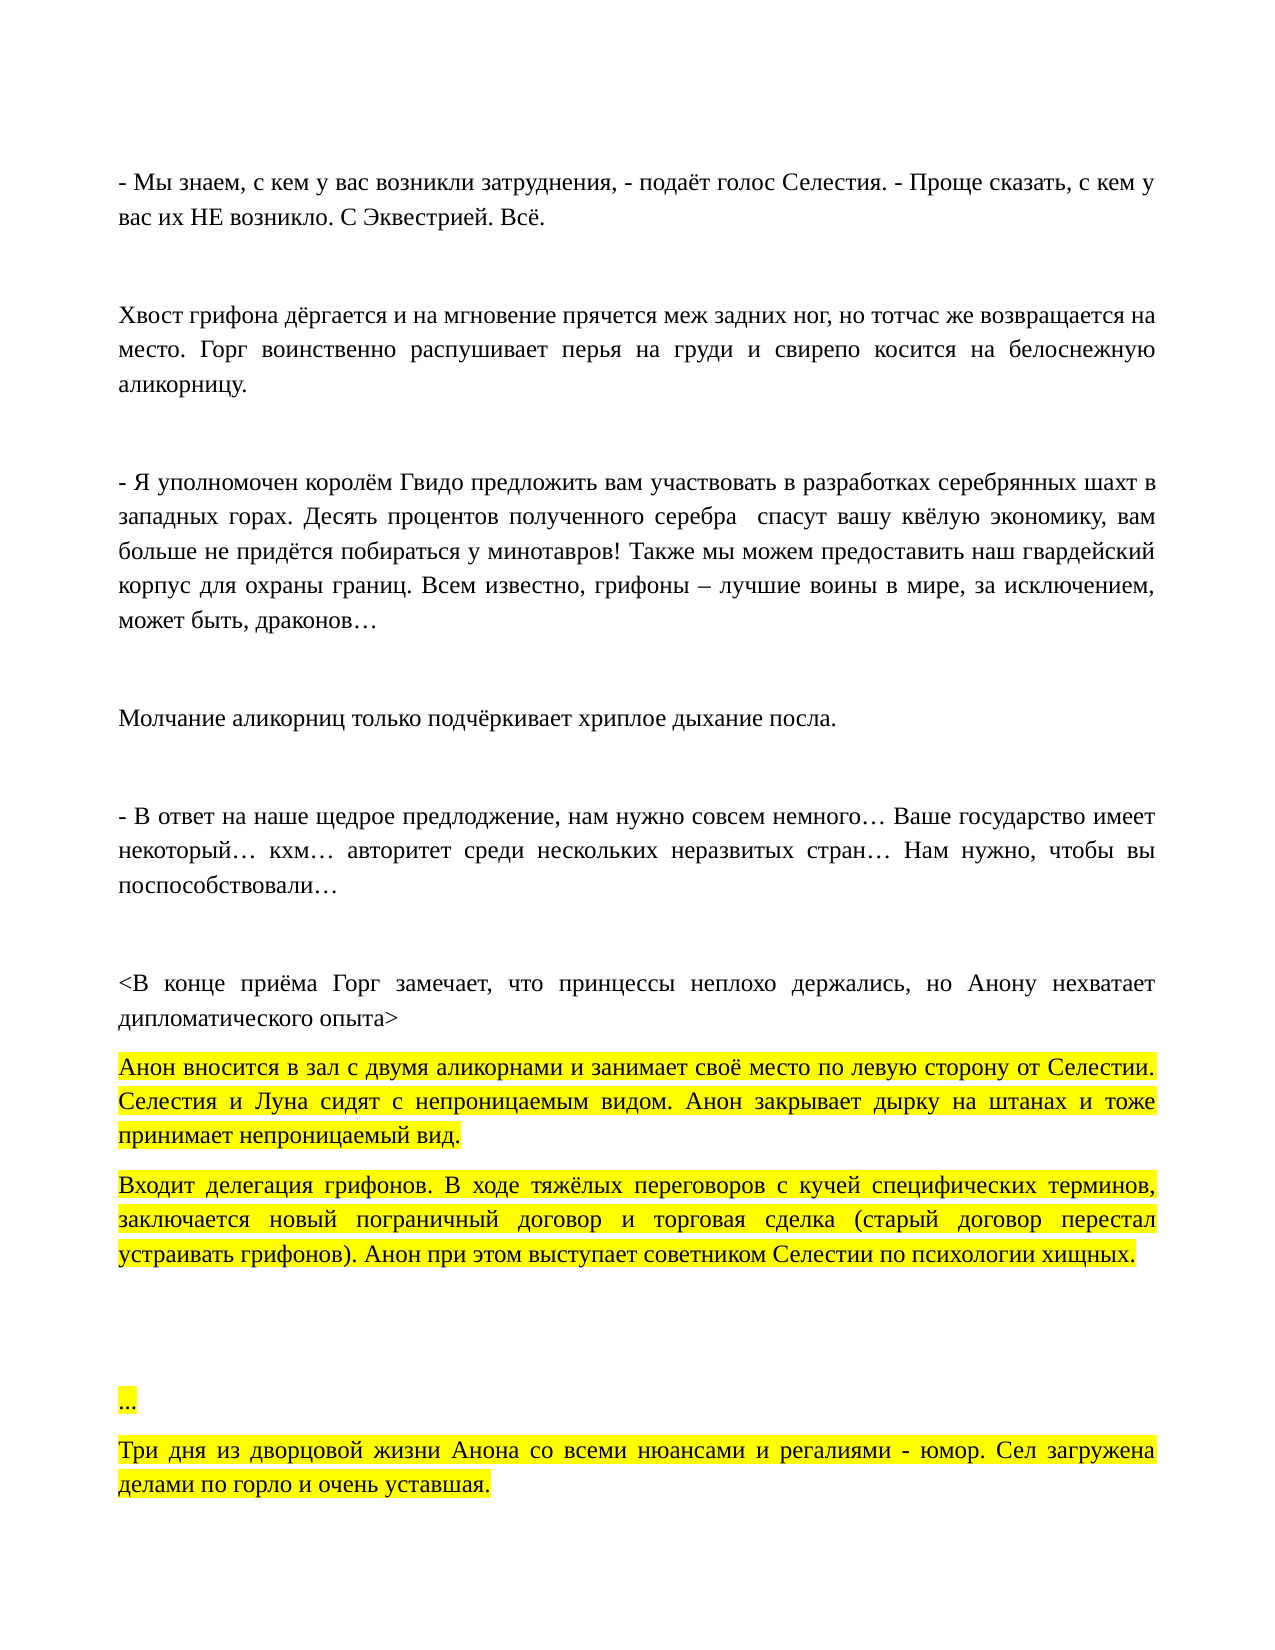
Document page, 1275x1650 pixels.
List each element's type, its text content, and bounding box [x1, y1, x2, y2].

text ... [118, 1386, 1157, 1414]
text <В конце приёма Горг замечает, что принцессы неплохо держались, но Анону нехватает дипломатического опыта> [118, 968, 1157, 1031]
text Три дня из дворцовой жизни Анона со всеми нюансами и регалиями - юмор. Сел загружена делами по горло и очень уставшая. [118, 1435, 1157, 1498]
text Хвост грифона дёргается и на мгновение прячется меж задних ног, но тотчас же возвращается на место. Горг воинственно распушивает перья на груди и свирепо косится на белоснежную аликорницу. [118, 300, 1157, 397]
text Молчание аликорниц только подчёркивает хриплое дыхание посла. [118, 703, 1157, 732]
text - В ответ на наше щедрое предлоджение, нам нужно совсем немного… Ваше государство имеет некоторый… кхм… авторитет среди нескольких неразвитых стран… Нам нужно, чтобы вы поспособствовали… [118, 801, 1157, 899]
text - Я уполномочен королём Гвидо предложить вам участвовать в разработках серебрянных шахт в западных горах. Десять процентов полученного серебра спасут вашу квёлую экономику, вам больше не придётся побираться у минотавров! Также мы можем предоставить наш гвардейский корпус для охраны границ. Всем известно, грифоны – лучшие воины в мире, за исключением, может быть, драконов… [118, 467, 1157, 633]
text - Мы знаем, с кем у вас возникли затруднения, - подаёт голос Селестия. - Проще сказать, с кем у вас их НЕ возникло. С Эквестрией. Всё. [118, 167, 1157, 230]
text Анон вносится в зал с двумя аликорнами и занимает своё место по левую сторону от Селестии. Селестия и Луна сидят с непроницаемым видом. Анон закрывает дырку на штанах и тоже принимает непроницаемый вид. [118, 1052, 1157, 1149]
text Входит делегация грифонов. В ходе тяжёлых переговоров с кучей специфических терминов, заключается новый пограничный договор и торговая сделка (старый договор перестал устраивать грифонов). Анон при этом выступает советником Селестии по психологии хищных. [118, 1170, 1157, 1267]
